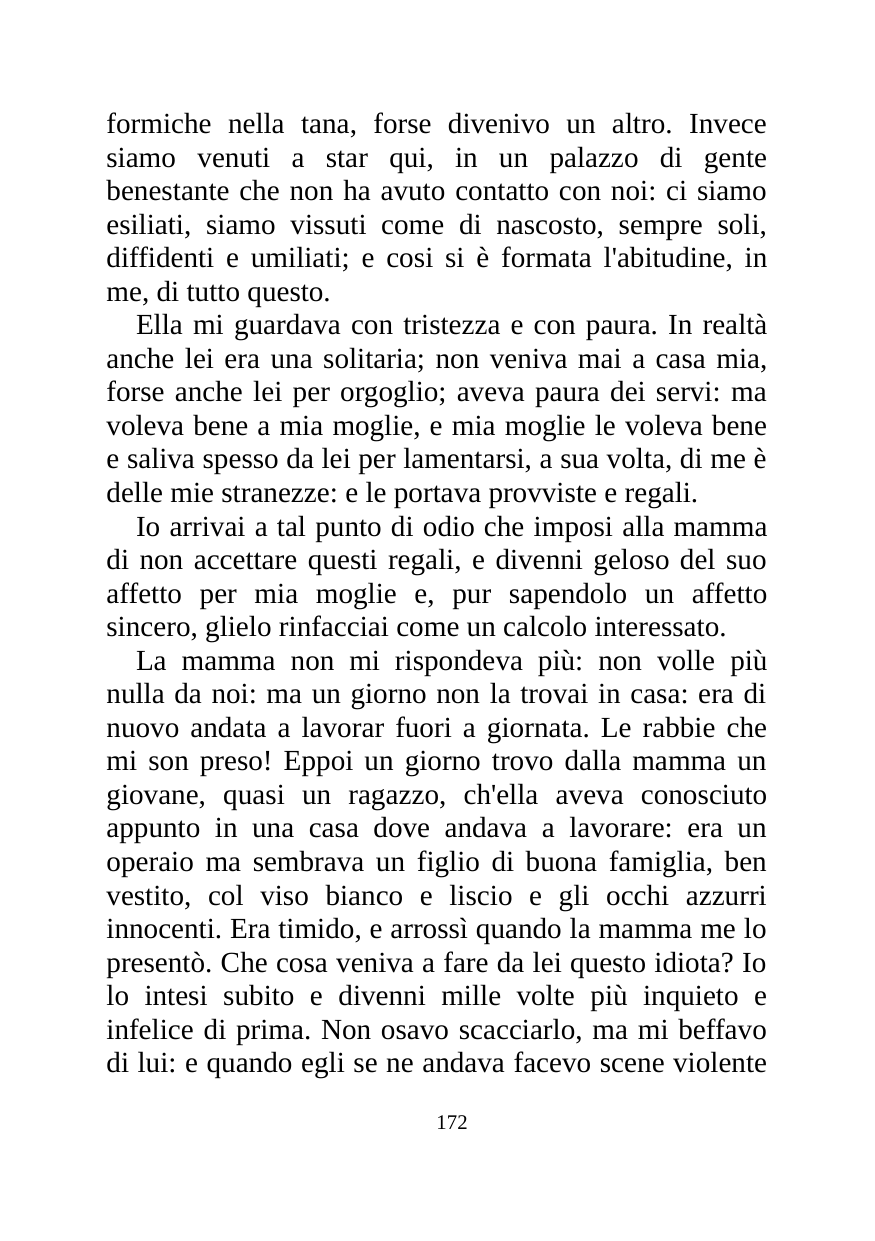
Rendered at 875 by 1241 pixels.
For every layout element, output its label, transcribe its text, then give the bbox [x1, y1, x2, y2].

text Ella mi guardava con tristezza e con paura. In realtà anche lei era una solitaria; non veniva mai a casa mia, forse anche lei per orgoglio; aveva paura dei servi: ma voleva bene a mia moglie, e mia moglie le voleva bene e saliva spesso da lei per lamentarsi, a sua volta, di me è delle mie stranezze: e le portava provviste e regali. [106, 307, 768, 509]
text La mamma non mi rispondeva più: non volle più nulla da noi: ma un giorno non la trovai in casa: era di nuovo andata a lavorar fuori a giornata. Le rabbie che mi son preso! Eppoi un giorno trovo dalla mamma un giovane, quasi un ragazzo, ch'ella aveva conosciuto appunto in una casa dove andava a lavorare: era un operaio ma sembrava un figlio di buona famiglia, ben vestito, col viso bianco e liscio e gli occhi azzurri innocenti. Era timido, e arrossì quando la mamma me lo presentò. Che cosa veniva a fare da lei questo idiota? Io lo intesi subito e divenni mille volte più inquieto e infelice di prima. Non osavo scacciarlo, ma mi beffavo di lui: e quando egli se ne andava facevo scene violente [106, 643, 768, 1079]
text formiche nella tana, forse divenivo un altro. Invece siamo venuti a star qui, in un palazzo di gente benestante che non ha avuto contatto con noi: ci siamo esiliati, siamo vissuti come di nascosto, sempre soli, diffidenti e umiliati; e cosi si è formata l'abitudine, in me, di tutto questo. [106, 106, 768, 307]
text Io arrivai a tal punto di odio che imposi alla mamma di non accettare questi regali, e divenni geloso del suo affetto per mia moglie e, pur sapendolo un affetto sincero, glielo rinfacciai come un calcolo interessato. [106, 509, 768, 643]
